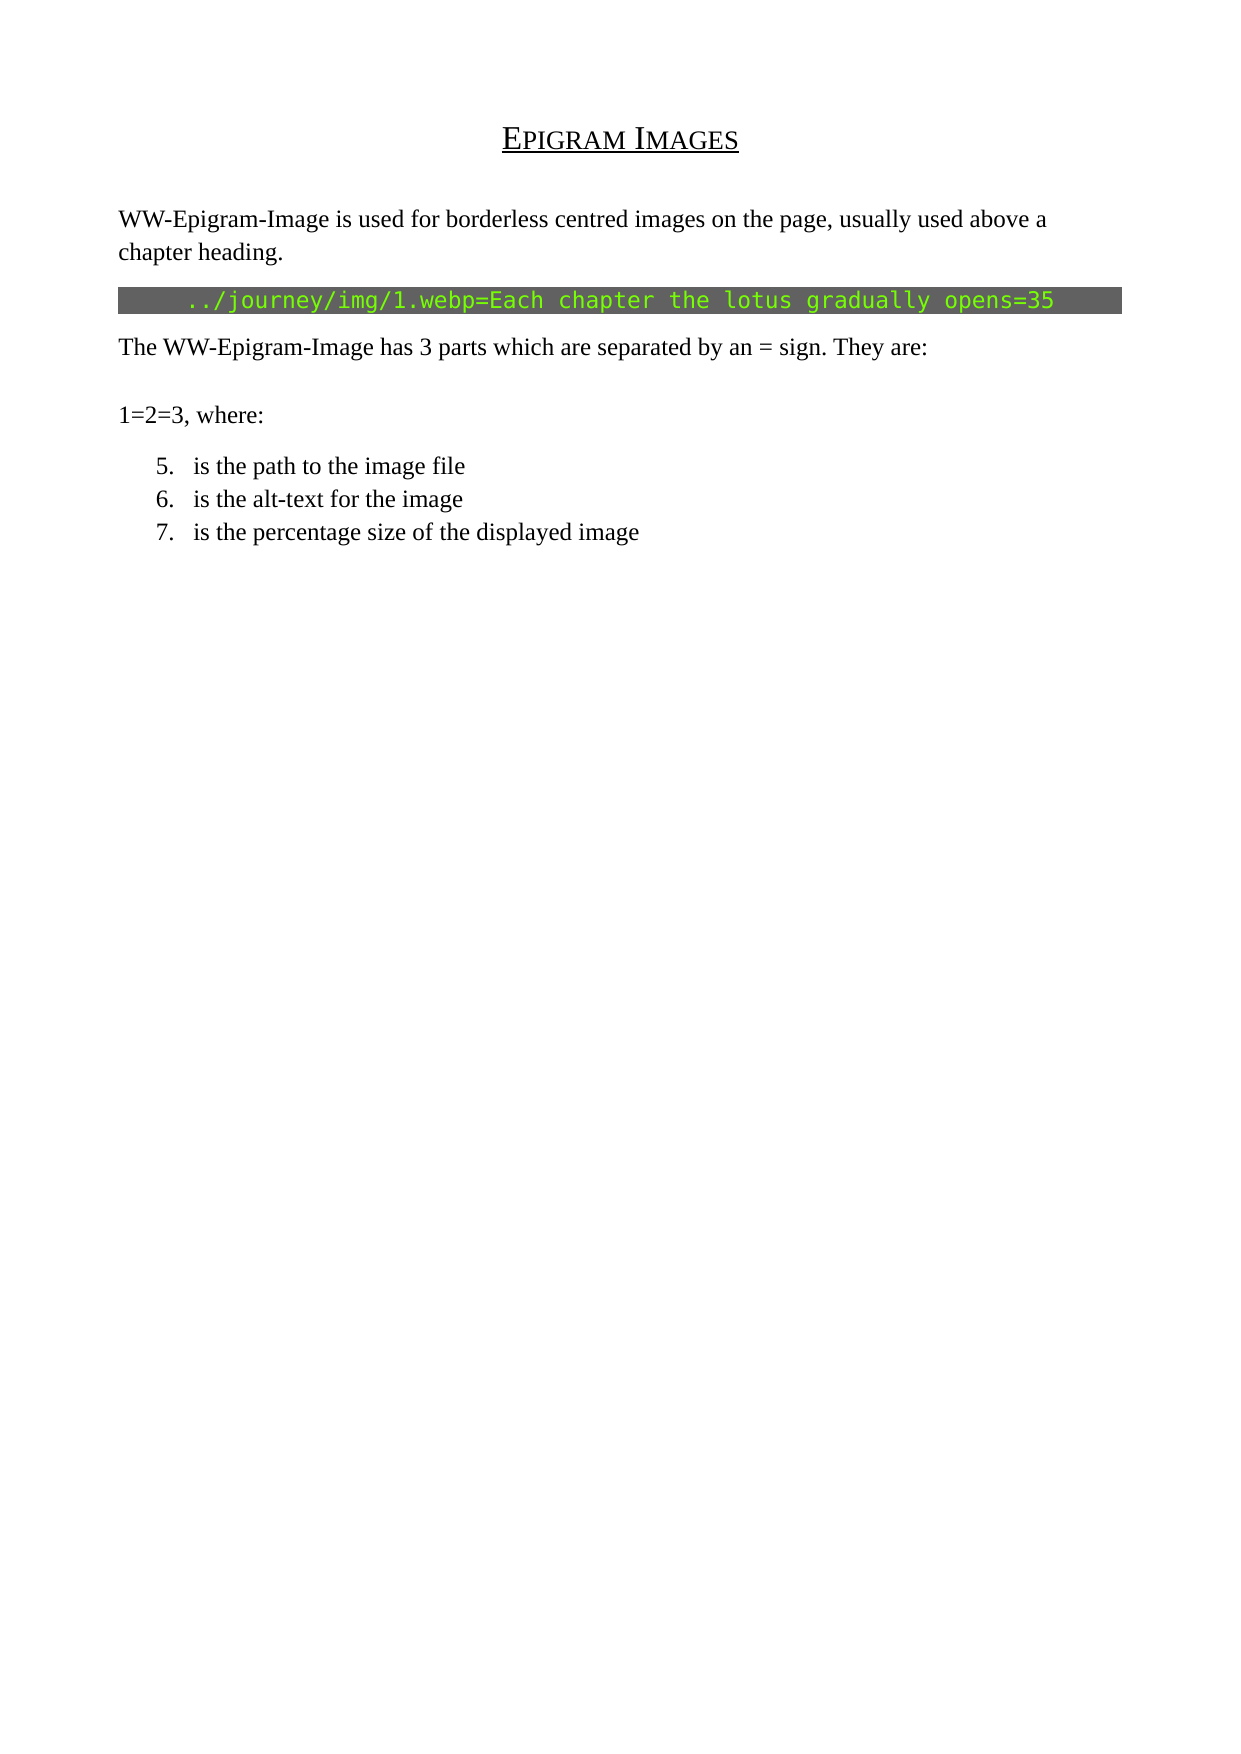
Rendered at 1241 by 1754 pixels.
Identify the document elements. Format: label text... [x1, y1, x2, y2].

text WW-Epigram-Image is used for borderless centred images on the page, usually used above a chapter heading. [118, 204, 1122, 265]
list is the alt-text for the image [156, 484, 1122, 513]
text The WW-Epigram-Image has 3 parts which are separated by an = sign. They are: [118, 332, 1122, 361]
list is the path to the image file [156, 451, 1122, 480]
list is the percentage size of the displayed image [156, 517, 1122, 546]
subtitle Epigram Images [118, 118, 1122, 156]
text ../journey/img/1.webp=Each chapter the lotus gradually opens=35 [118, 287, 1122, 314]
text 1=2=3, where: [118, 400, 1122, 429]
